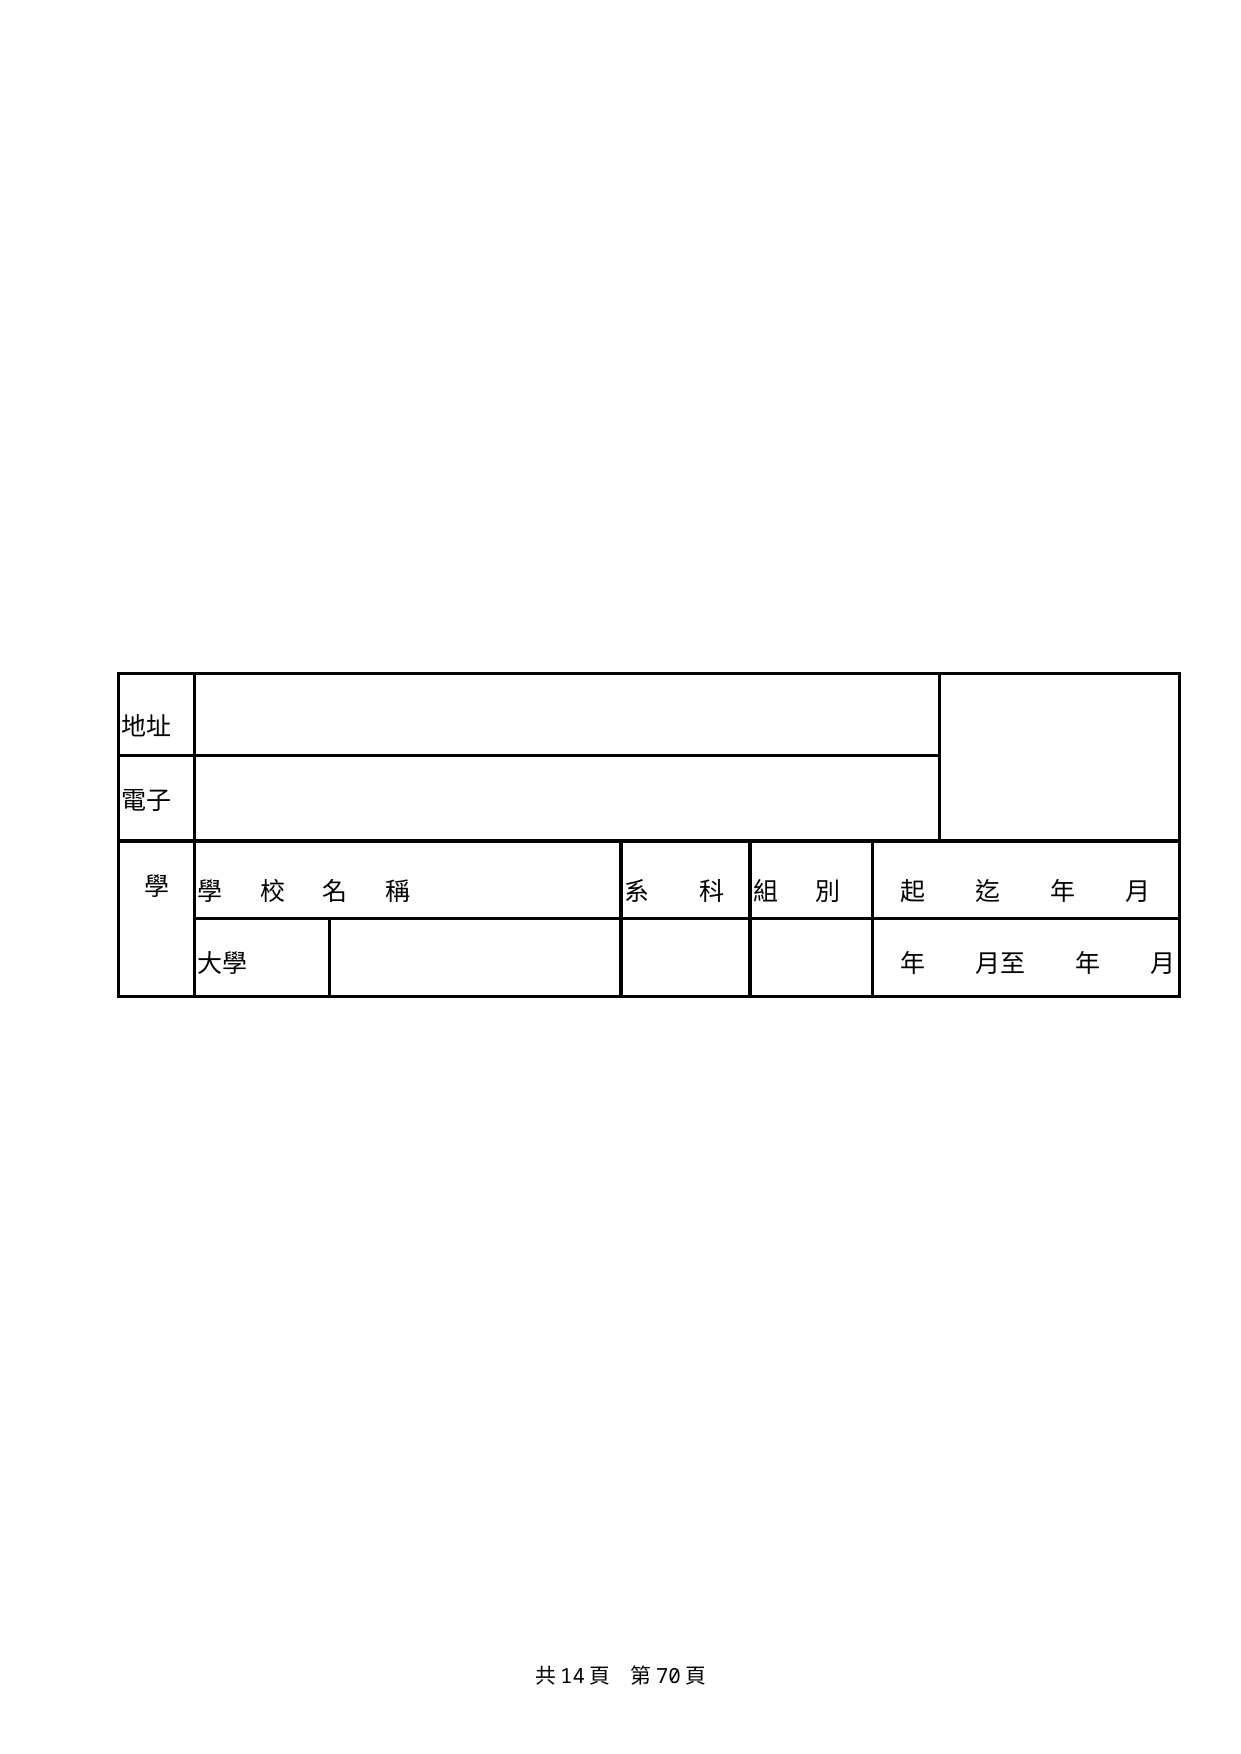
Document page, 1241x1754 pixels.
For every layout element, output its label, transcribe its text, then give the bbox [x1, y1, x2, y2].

table_header [941, 675, 1178, 839]
table_cell 組 別 [752, 843, 871, 917]
table_cell [752, 920, 871, 995]
table_cell [196, 675, 938, 754]
table_cell 系 科 [623, 843, 748, 917]
table_cell 年 月至 年 月 [874, 920, 1178, 995]
table_cell 起 迄 年 月 [874, 843, 1178, 917]
table_cell 學 歷 [120, 843, 193, 995]
table_cell 電子郵件 [120, 757, 193, 839]
table_cell [196, 757, 938, 839]
table_cell 地址 [120, 675, 193, 754]
table_cell [331, 920, 619, 995]
table_cell 學 校 名 稱 [196, 843, 619, 917]
table_cell [623, 920, 748, 995]
table_cell 大學 [196, 920, 328, 995]
